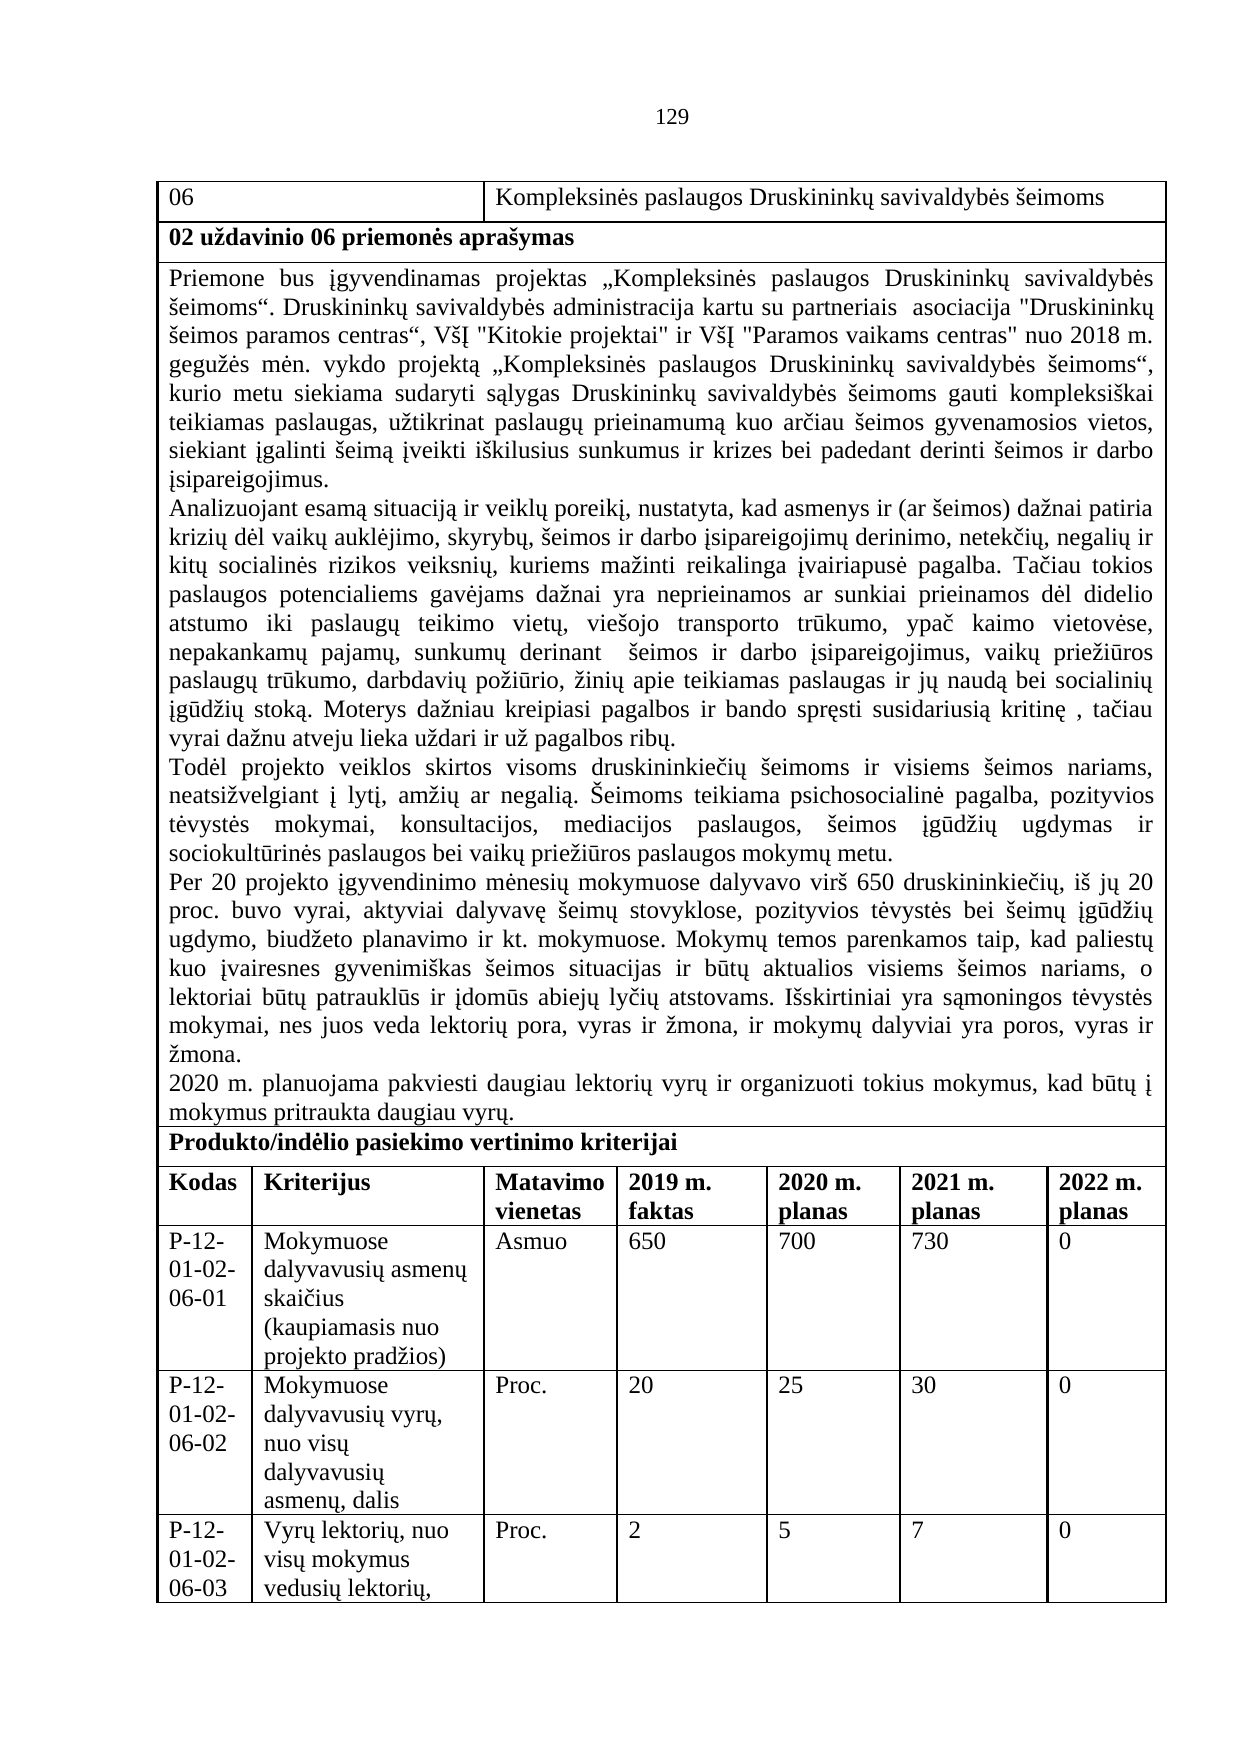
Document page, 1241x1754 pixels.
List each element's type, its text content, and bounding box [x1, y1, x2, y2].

table_cell 2019 m. faktas [618, 1167, 766, 1225]
table_cell Asmuo [485, 1226, 616, 1369]
table_cell 06 [159, 182, 483, 221]
table_cell 730 [901, 1226, 1046, 1369]
table_cell Matavimo vienetas [485, 1167, 616, 1225]
table_cell 0 [1049, 1226, 1165, 1369]
table_cell 2021 m. planas [901, 1167, 1046, 1225]
table_cell 7 [901, 1515, 1046, 1602]
table_cell 700 [768, 1226, 899, 1369]
table_cell Mokymuose dalyvavusių vyrų, nuo visų dalyvavusių asmenų, dalis [253, 1371, 483, 1514]
table_cell 5 [768, 1515, 899, 1602]
table_cell 0 [1049, 1515, 1165, 1602]
table_cell 02 uždavinio 06 priemonės aprašymas [159, 223, 1165, 262]
table_cell 25 [768, 1371, 899, 1514]
table_cell 0 [1049, 1371, 1165, 1514]
table_cell P-12-01-02-06-01 [159, 1226, 251, 1369]
table_cell P-12-01-02-06-03 [159, 1515, 251, 1602]
table_cell 30 [901, 1371, 1046, 1514]
table_cell Produkto/indėlio pasiekimo vertinimo kriterijai [159, 1127, 1165, 1166]
table_cell Proc. [485, 1371, 616, 1514]
table_cell 650 [618, 1226, 766, 1369]
table_cell 2020 m. planas [768, 1167, 899, 1225]
table_cell Vyrų lektorių, nuo visų mokymus vedusių lektorių, [253, 1515, 483, 1602]
table_cell P-12-01-02-06-02 [159, 1371, 251, 1514]
table_cell Kodas [159, 1167, 251, 1225]
table_cell Kriterijus [253, 1167, 483, 1225]
table_cell 2 [618, 1515, 766, 1602]
table_cell 20 [618, 1371, 766, 1514]
table_cell Mokymuose dalyvavusių asmenų skaičius (kaupiamasis nuo projekto pradžios) [253, 1226, 483, 1369]
table_cell Proc. [485, 1515, 616, 1602]
table_cell 2022 m. planas [1049, 1167, 1165, 1225]
table_cell Kompleksinės paslaugos Druskininkų savivaldybės šeimoms [485, 182, 1165, 221]
table_cell Priemone bus įgyvendinamas projektas „Kompleksinės paslaugos Druskininkų savivaldybės šeimoms“. Druskininkų savivaldybės administracija kartu su partneriais asociacija "Druskininkų šeimos paramos centras“, VšĮ "Kitokie projektai" ir VšĮ "Paramos vaikams centras" nuo 2018 m. gegužės mėn. vykdo projektą „Kompleksinės paslaugos Druskininkų savivaldybės šeimoms“, kurio metu siekiama sudaryti sąlygas Druskininkų savivaldybės šeimoms gauti kompleksiškai teikiamas paslaugas, užtikrinat paslaugų prieinamumą kuo arčiau šeimos gyvenamosios vietos, siekiant įgalinti šeimą įveikti iškilusius sunkumus ir krizes bei padedant derinti šeimos ir darbo įsipareigojimus. Analizuojant esamą situaciją ir veiklų poreikį, nustatyta, kad asmenys ir (ar šeimos) dažnai patiria krizių dėl vaikų auklėjimo, skyrybų, šeimos ir darbo įsipareigojimų derinimo, netekčių, negalių ir kitų socialinės rizikos veiksnių, kuriems mažinti reikalinga įvairiapusė pagalba. Tačiau tokios paslaugos potencialiems gavėjams dažnai yra neprieinamos ar sunkiai prieinamos dėl didelio atstumo iki paslaugų teikimo vietų, viešojo transporto trūkumo, ypač kaimo vietovėse, nepakankamų pajamų, sunkumų derinant šeimos ir darbo įsipareigojimus, vaikų priežiūros paslaugų trūkumo, darbdavių požiūrio, žinių apie teikiamas paslaugas ir jų naudą bei socialinių įgūdžių stoką. Moterys dažniau kreipiasi pagalbos ir bando spręsti susidariusią kritinę , tačiau vyrai dažnu atveju lieka uždari ir už pagalbos ribų. Todėl projekto veiklos skirtos visoms druskininkiečių šeimoms ir visiems šeimos nariams, neatsižvelgiant į lytį, amžių ar negalią. Šeimoms teikiama psichosocialinė pagalba, pozityvios tėvystės mokymai, konsultacijos, mediacijos paslaugos, šeimos įgūdžių ugdymas ir sociokultūrinės paslaugos bei vaikų priežiūros paslaugos mokymų metu. Per 20 projekto įgyvendinimo mėnesių mokymuose dalyvavo virš 650 druskininkiečių, iš jų 20 proc. buvo vyrai, aktyviai dalyvavę šeimų stovyklose, pozityvios tėvystės bei šeimų įgūdžių ugdymo, biudžeto planavimo ir kt. mokymuose. Mokymų temos parenkamos taip, kad paliestų kuo įvairesnes gyvenimiškas šeimos situacijas ir būtų aktualios visiems šeimos nariams, o lektoriai būtų patrauklūs ir įdomūs abiejų lyčių atstovams. Išskirtiniai yra sąmoningos tėvystės mokymai, nes juos veda lektorių pora, vyras ir žmona, ir mokymų dalyviai yra poros, vyras ir žmona. 2020 m. planuojama pakviesti daugiau lektorių vyrų ir organizuoti tokius mokymus, kad būtų į mokymus pritraukta daugiau vyrų. [159, 263, 1165, 1126]
